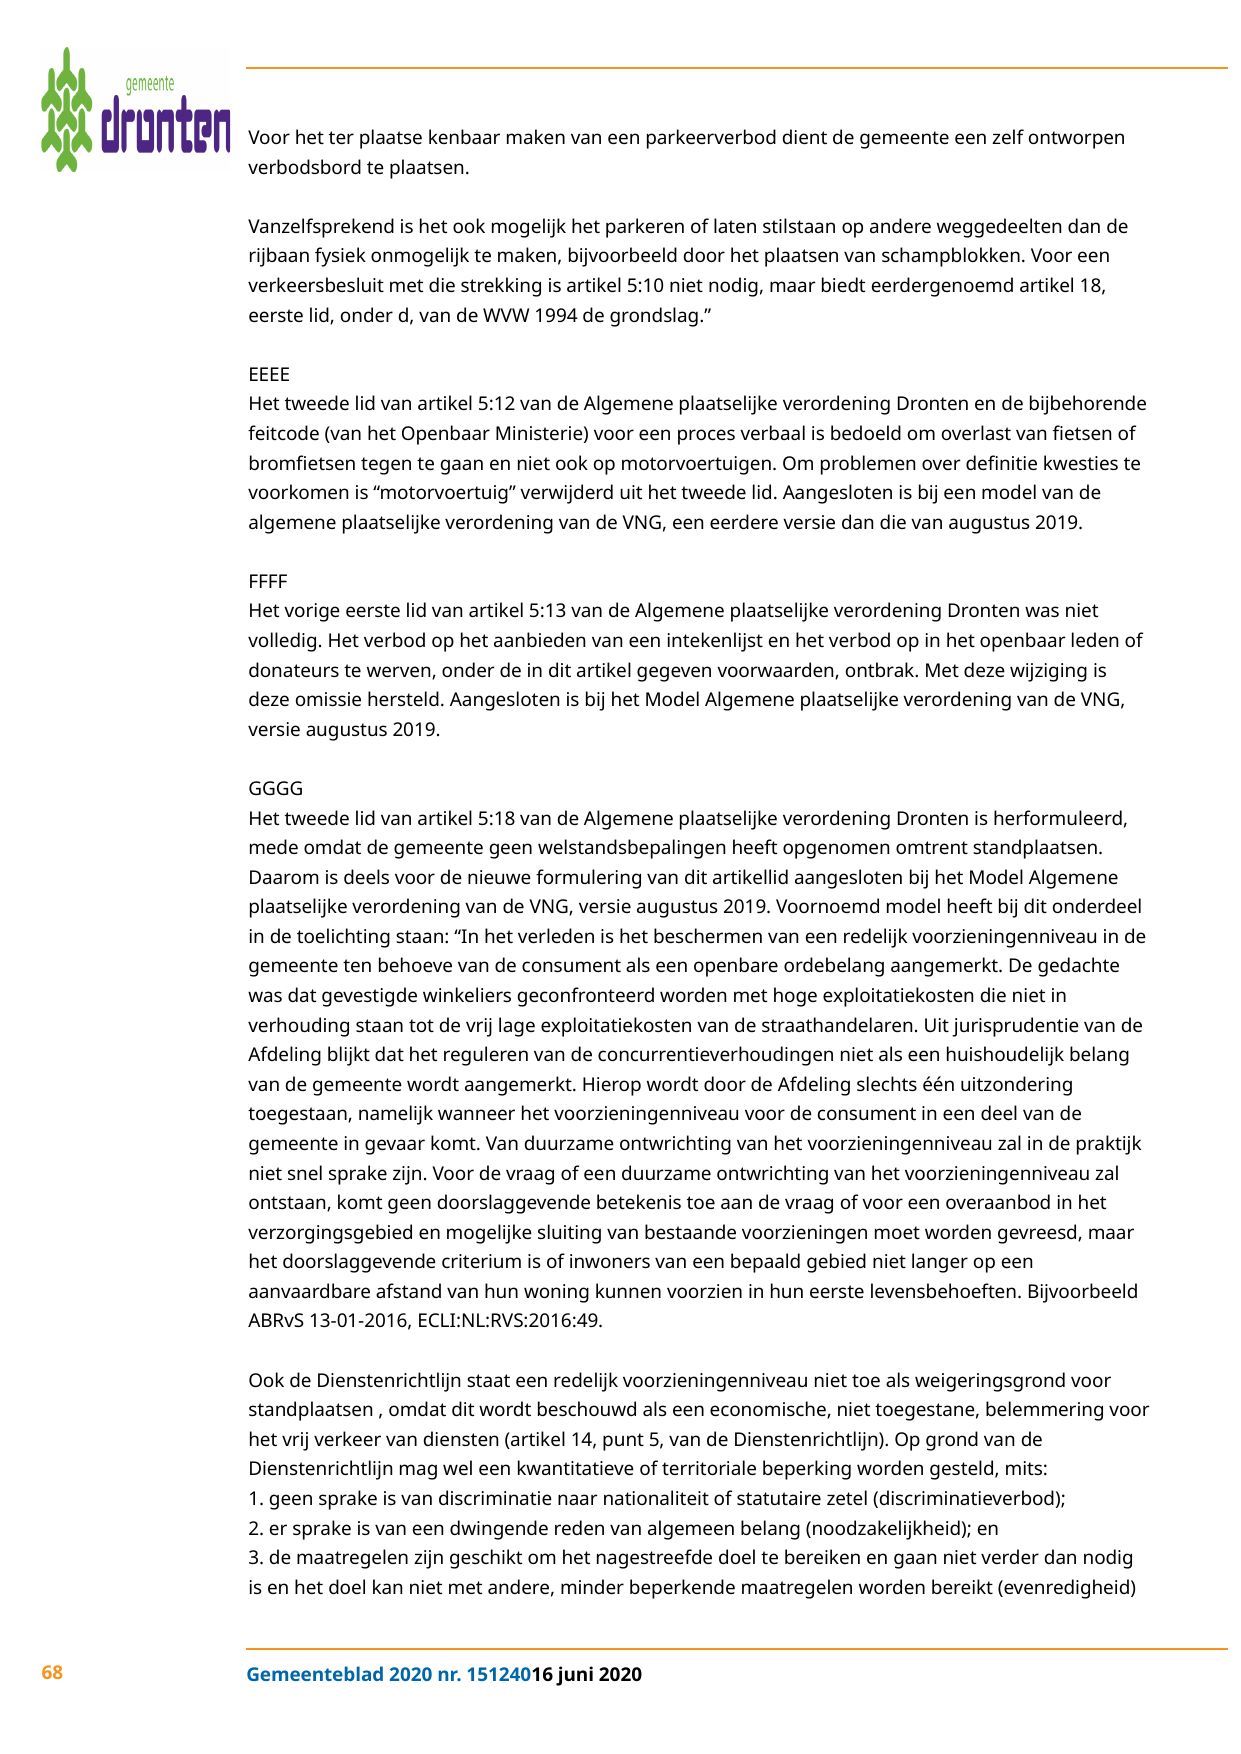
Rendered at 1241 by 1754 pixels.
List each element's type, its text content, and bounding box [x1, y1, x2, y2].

picture [41, 47, 231, 172]
text Het tweede lid van artikel 5:12 van de Algemene plaatselijke verordening Dronten en de bijbehorende feitcode (van het Openbaar Ministerie) voor een proces verbaal is bedoeld om overlast van fietsen of bromfietsen tegen te gaan en niet ook op motorvoertuigen. Om problemen over definitie kwesties te voorkomen is “motorvoertuig” verwijderd uit het tweede lid. Aangesloten is bij een model van de algemene plaatselijke verordening van de VNG, een eerdere versie dan die van augustus 2019. [248, 391, 1152, 535]
text EEEE [248, 361, 1152, 387]
text FFFF [248, 568, 1152, 594]
text Het vorige eerste lid van artikel 5:13 van de Algemene plaatselijke verordening Dronten was niet volledig. Het verbod op het aanbieden van een intekenlijst en het verbod op in het openbaar leden of donateurs te werven, onder de in dit artikel gegeven voorwaarden, ontbrak. Met deze wijziging is deze omissie hersteld. Aangesloten is bij het Model Algemene plaatselijke verordening van de VNG, versie augustus 2019. [248, 598, 1152, 742]
text GGGG [248, 775, 1152, 801]
text Het tweede lid van artikel 5:18 van de Algemene plaatselijke verordening Dronten is herformuleerd, mede omdat de gemeente geen welstandsbepalingen heeft opgenomen omtrent standplaatsen. Daarom is deels voor de nieuwe formulering van dit artikellid aangesloten bij het Model Algemene plaatselijke verordening van de VNG, versie augustus 2019. Voornoemd model heeft bij dit onderdeel in de toelichting staan: “In het verleden is het beschermen van een redelijk voorzieningenniveau in de gemeente ten behoeve van de consument als een openbare ordebelang aangemerkt. De gedachte was dat gevestigde winkeliers geconfronteerd worden met hoge exploitatiekosten die niet in verhouding staan tot de vrij lage exploitatiekosten van de straathandelaren. Uit jurisprudentie van de Afdeling blijkt dat het reguleren van de concurrentieverhoudingen niet als een huishoudelijk belang van de gemeente wordt aangemerkt. Hierop wordt door de Afdeling slechts één uitzondering toegestaan, namelijk wanneer het voorzieningenniveau voor de consument in een deel van de gemeente in gevaar komt. Van duurzame ontwrichting van het voorzieningenniveau zal in de praktijk niet snel sprake zijn. Voor de vraag of een duurzame ontwrichting van het voorzieningenniveau zal ontstaan, komt geen doorslaggevende betekenis toe aan de vraag of voor een overaanbod in het verzorgingsgebied en mogelijke sluiting van bestaande voorzieningen moet worden gevreesd, maar het doorslaggevende criterium is of inwoners van een bepaald gebied niet langer op een aanvaardbare afstand van hun woning kunnen voorzien in hun eerste levensbehoeften. Bijvoorbeeld ABRvS 13-01-2016, ECLI:NL:RVS:2016:49. [248, 805, 1152, 1333]
text Ook de Dienstenrichtlijn staat een redelijk voorzieningenniveau niet toe als weigeringsgrond voor standplaatsen , omdat dit wordt beschouwd als een economische, niet toegestane, belemmering voor het vrij verkeer van diensten (artikel 14, punt 5, van de Dienstenrichtlijn). Op grond van de Dienstenrichtlijn mag wel een kwantitatieve of territoriale beperking worden gesteld, mits: [248, 1367, 1152, 1481]
text Vanzelfsprekend is het ook mogelijk het parkeren of laten stilstaan op andere weggedeelten dan de rijbaan fysiek onmogelijk te maken, bijvoorbeeld door het plaatsen van schampblokken. Voor een verkeersbesluit met die strekking is artikel 5:10 niet nodig, maar biedt eerdergenoemd artikel 18, eerste lid, onder d, van de WVW 1994 de grondslag.” [248, 213, 1152, 328]
text 3. de maatregelen zijn geschikt om het nagestreefde doel te bereiken en gaan niet verder dan nodig is en het doel kan niet met andere, minder beperkende maatregelen worden bereikt (evenredigheid) [248, 1544, 1152, 1600]
text Voor het ter plaatse kenbaar maken van een parkeerverbod dient de gemeente een zelf ontworpen verbodsbord te plaatsen. [248, 124, 1152, 180]
text 2. er sprake is van een dwingende reden van algemeen belang (noodzakelijkheid); en [248, 1515, 1152, 1541]
text 1. geen sprake is van discriminatie naar nationaliteit of statutaire zetel (discriminatieverbod); [248, 1485, 1152, 1511]
